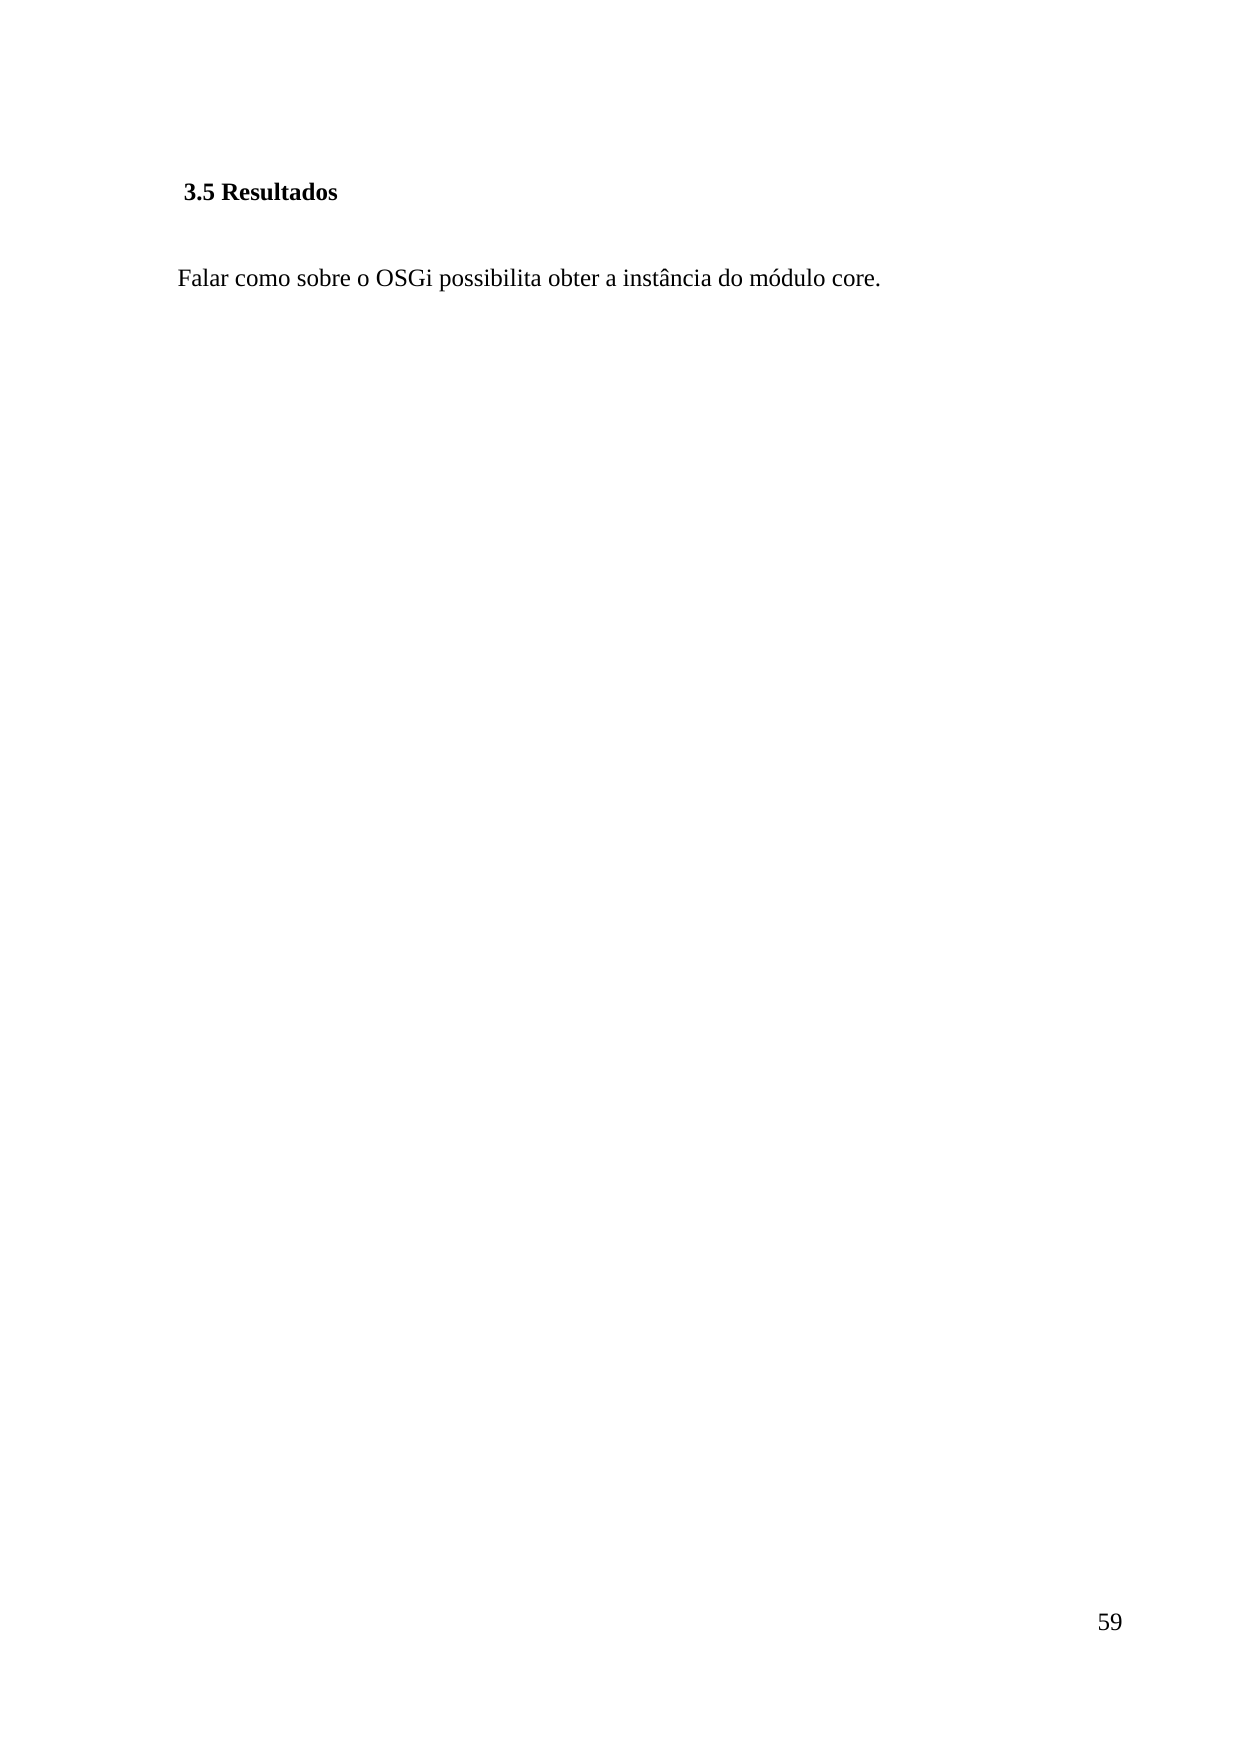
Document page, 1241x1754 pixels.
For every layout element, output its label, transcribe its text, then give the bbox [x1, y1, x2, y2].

text Falar como sobre o OSGi possibilita obter a instância do módulo core. [177, 263, 1122, 292]
subtitle Resultados [177, 177, 1122, 206]
